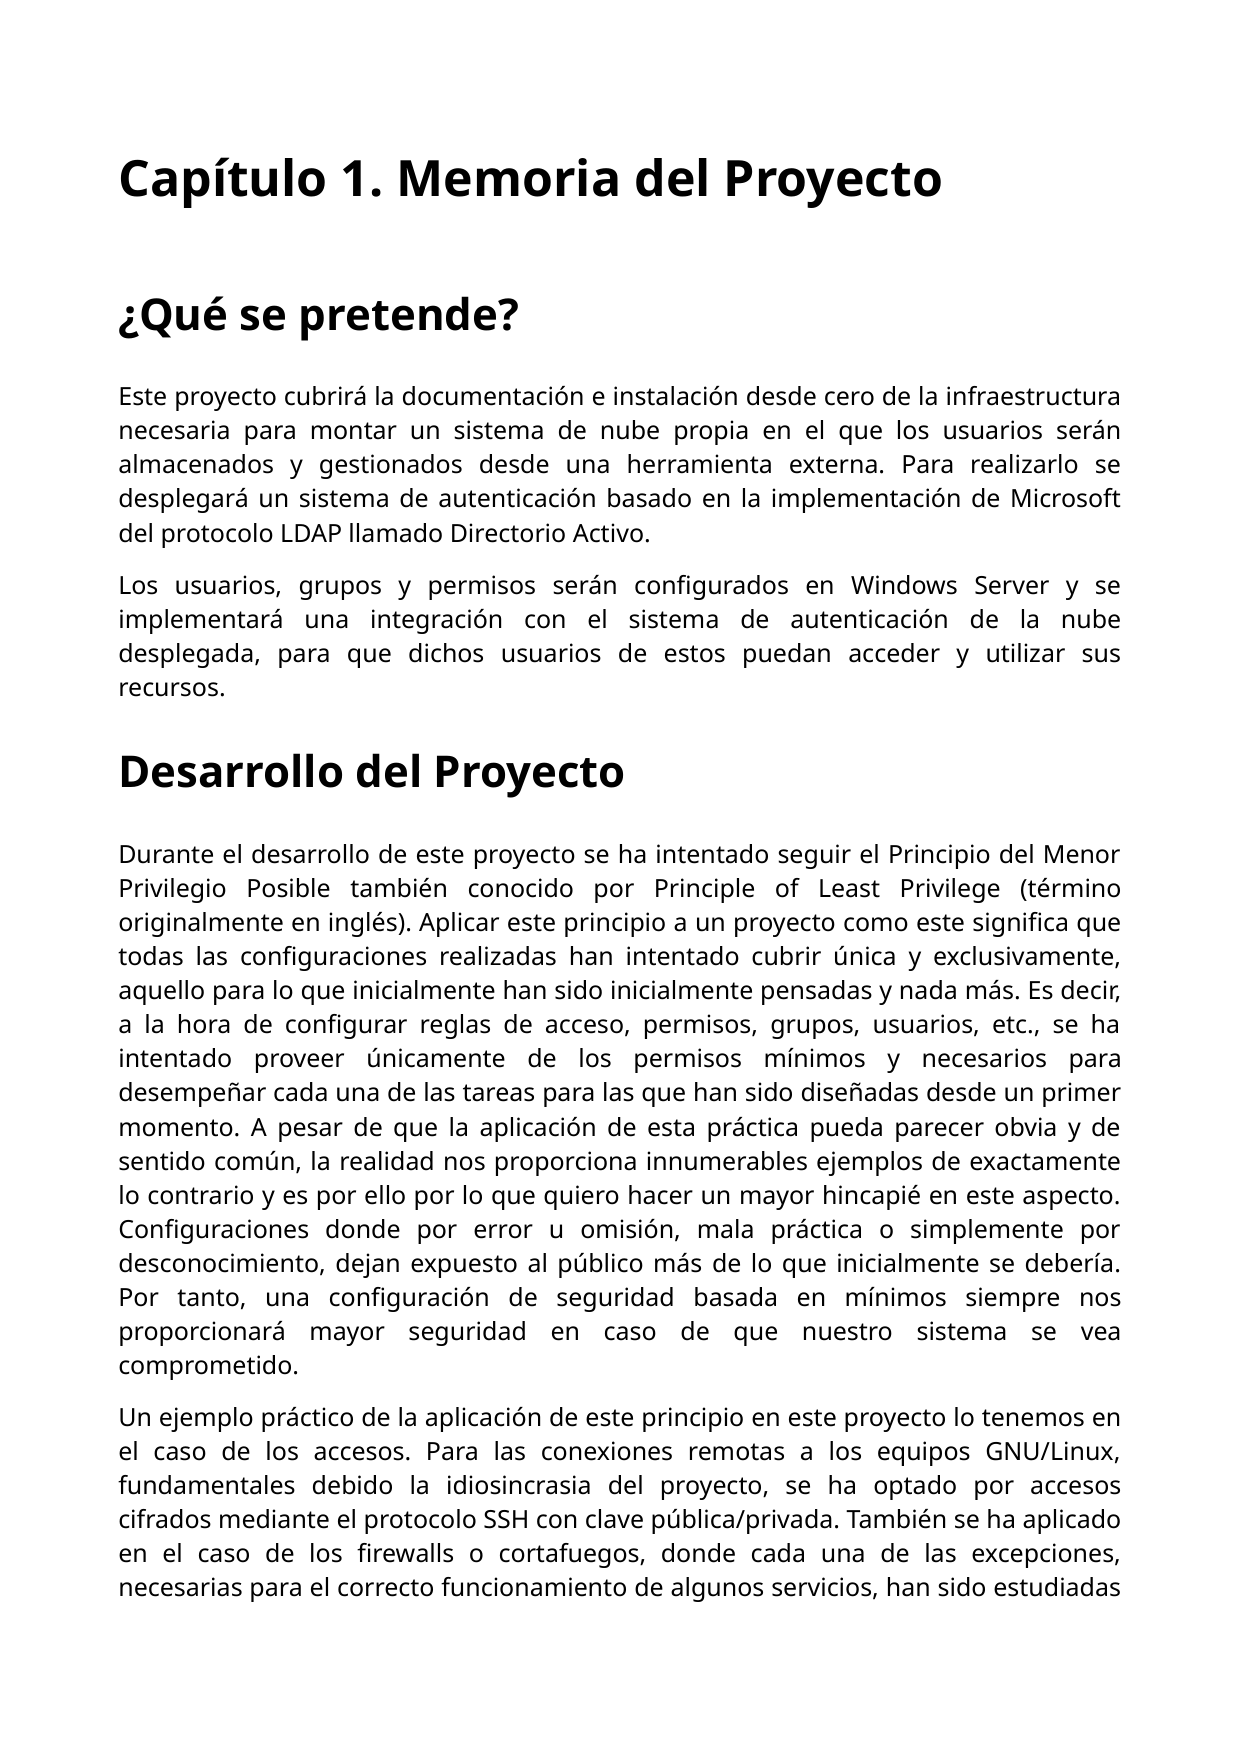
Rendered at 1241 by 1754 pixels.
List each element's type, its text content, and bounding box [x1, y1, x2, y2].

text Durante el desarrollo de este proyecto se ha intentado seguir el Principio del Menor Privilegio Posible también conocido por Principle of Least Privilege (término originalmente en inglés). Aplicar este principio a un proyecto como este significa que todas las configuraciones realizadas han intentado cubrir única y exclusivamente, aquello para lo que inicialmente han sido inicialmente pensadas y nada más. Es decir, a la hora de configurar reglas de acceso, permisos, grupos, usuarios, etc., se ha intentado proveer únicamente de los permisos mínimos y necesarios para desempeñar cada una de las tareas para las que han sido diseñadas desde un primer momento. A pesar de que la aplicación de esta práctica pueda parecer obvia y de sentido común, la realidad nos proporciona innumerables ejemplos de exactamente lo contrario y es por ello por lo que quiero hacer un mayor hincapié en este aspecto. Configuraciones donde por error u omisión, mala práctica o simplemente por desconocimiento, dejan expuesto al público más de lo que inicialmente se debería. Por tanto, una configuración de seguridad basada en mínimos siempre nos proporcionará mayor seguridad en caso de que nuestro sistema se vea comprometido. [118, 837, 1122, 1382]
subtitle ¿Qué se pretende? [118, 283, 1122, 343]
text Un ejemplo práctico de la aplicación de este principio en este proyecto lo tenemos en el caso de los accesos. Para las conexiones remotas a los equipos GNU/Linux, fundamentales debido la idiosincrasia del proyecto, se ha optado por accesos cifrados mediante el protocolo SSH con clave pública/privada. También se ha aplicado en el caso de los firewalls o cortafuegos, donde cada una de las excepciones, necesarias para el correcto funcionamiento de algunos servicios, han sido estudiadas [118, 1400, 1122, 1604]
subtitle Desarrollo del Proyecto [118, 741, 1122, 801]
text Este proyecto cubrirá la documentación e instalación desde cero de la infraestructura necesaria para montar un sistema de nube propia en el que los usuarios serán almacenados y gestionados desde una herramienta externa. Para realizarlo se desplegará un sistema de autenticación basado en la implementación de Microsoft del protocolo LDAP llamado Directorio Activo. [118, 379, 1122, 549]
title Capítulo 1. Memoria del Proyecto [118, 143, 1122, 211]
text Los usuarios, grupos y permisos serán configurados en Windows Server y se implementará una integración con el sistema de autenticación de la nube desplegada, para que dichos usuarios de estos puedan acceder y utilizar sus recursos. [118, 567, 1122, 703]
